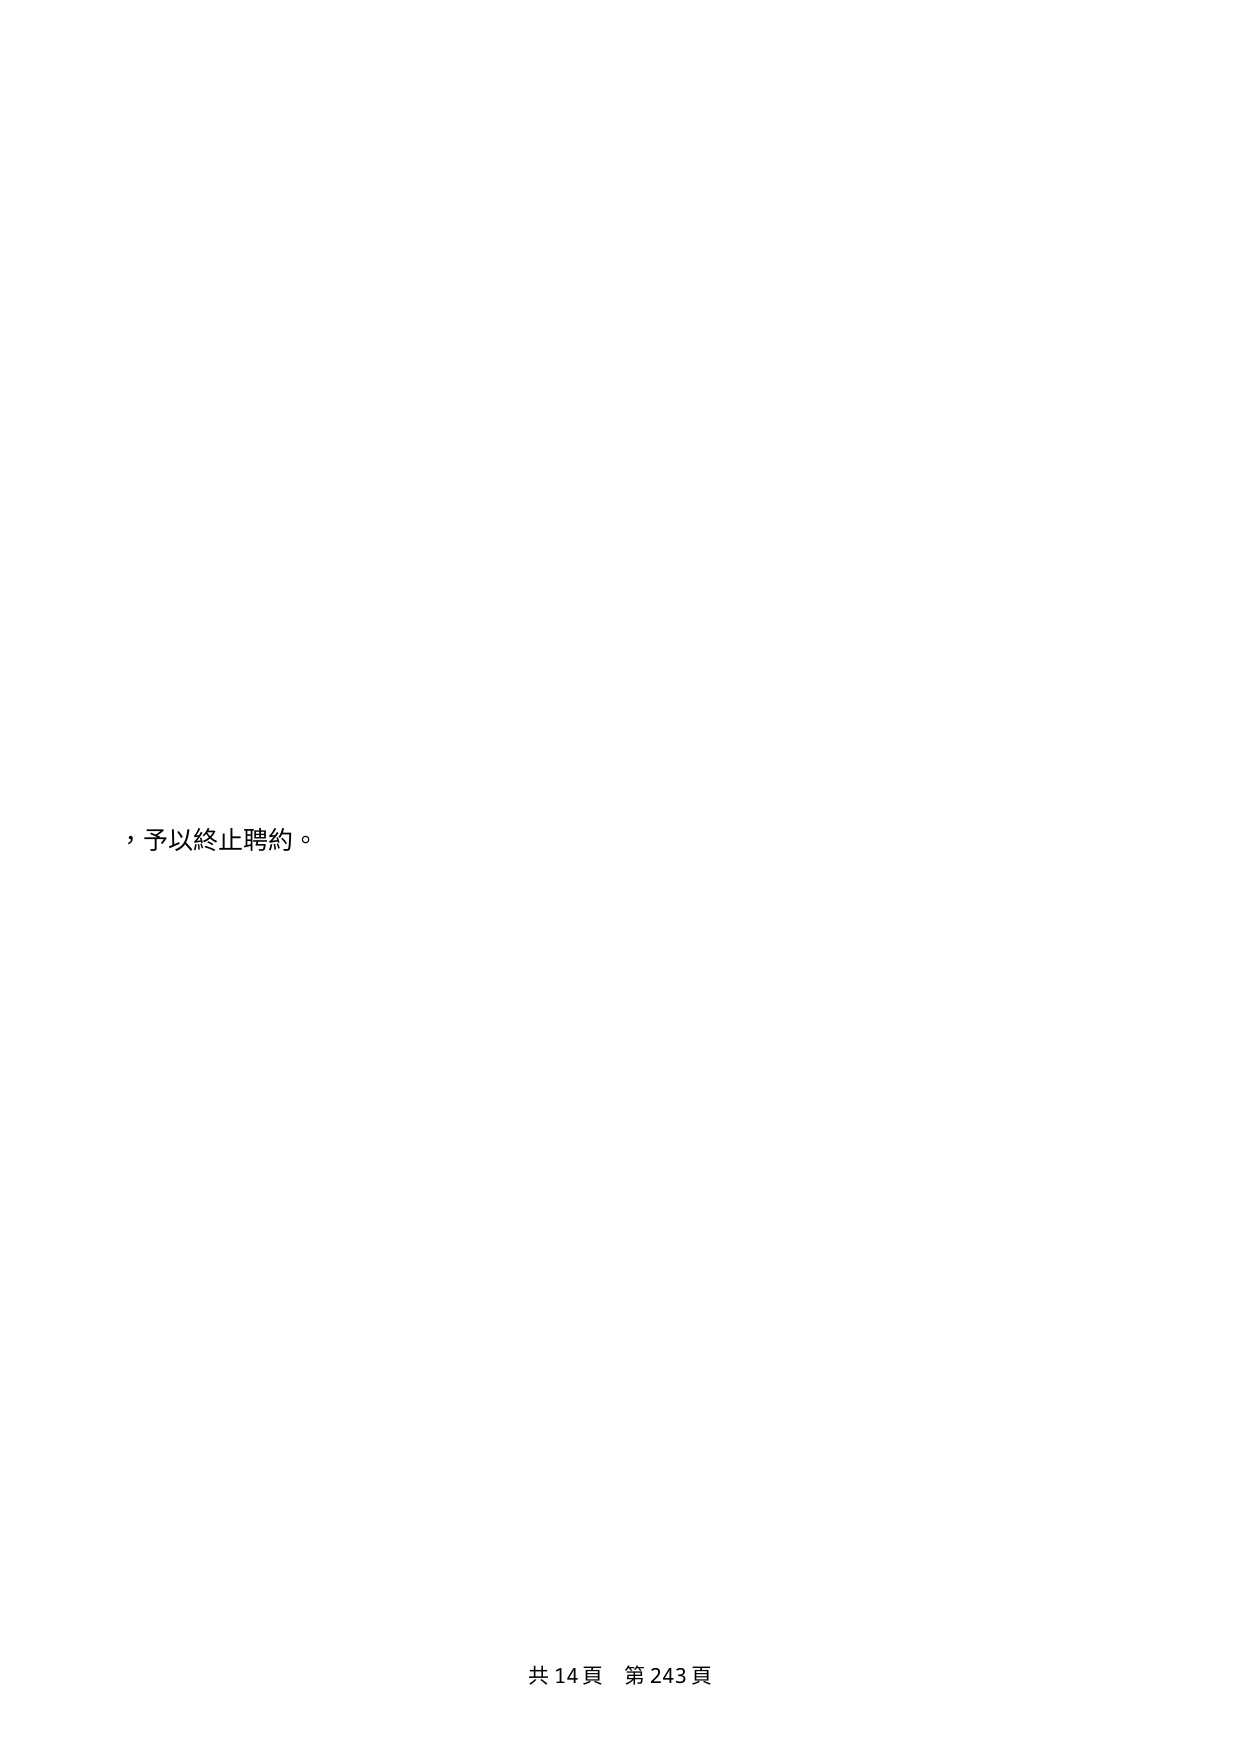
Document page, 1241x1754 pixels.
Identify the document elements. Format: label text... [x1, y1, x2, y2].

text ，予以終止聘約。 [118, 797, 1122, 859]
